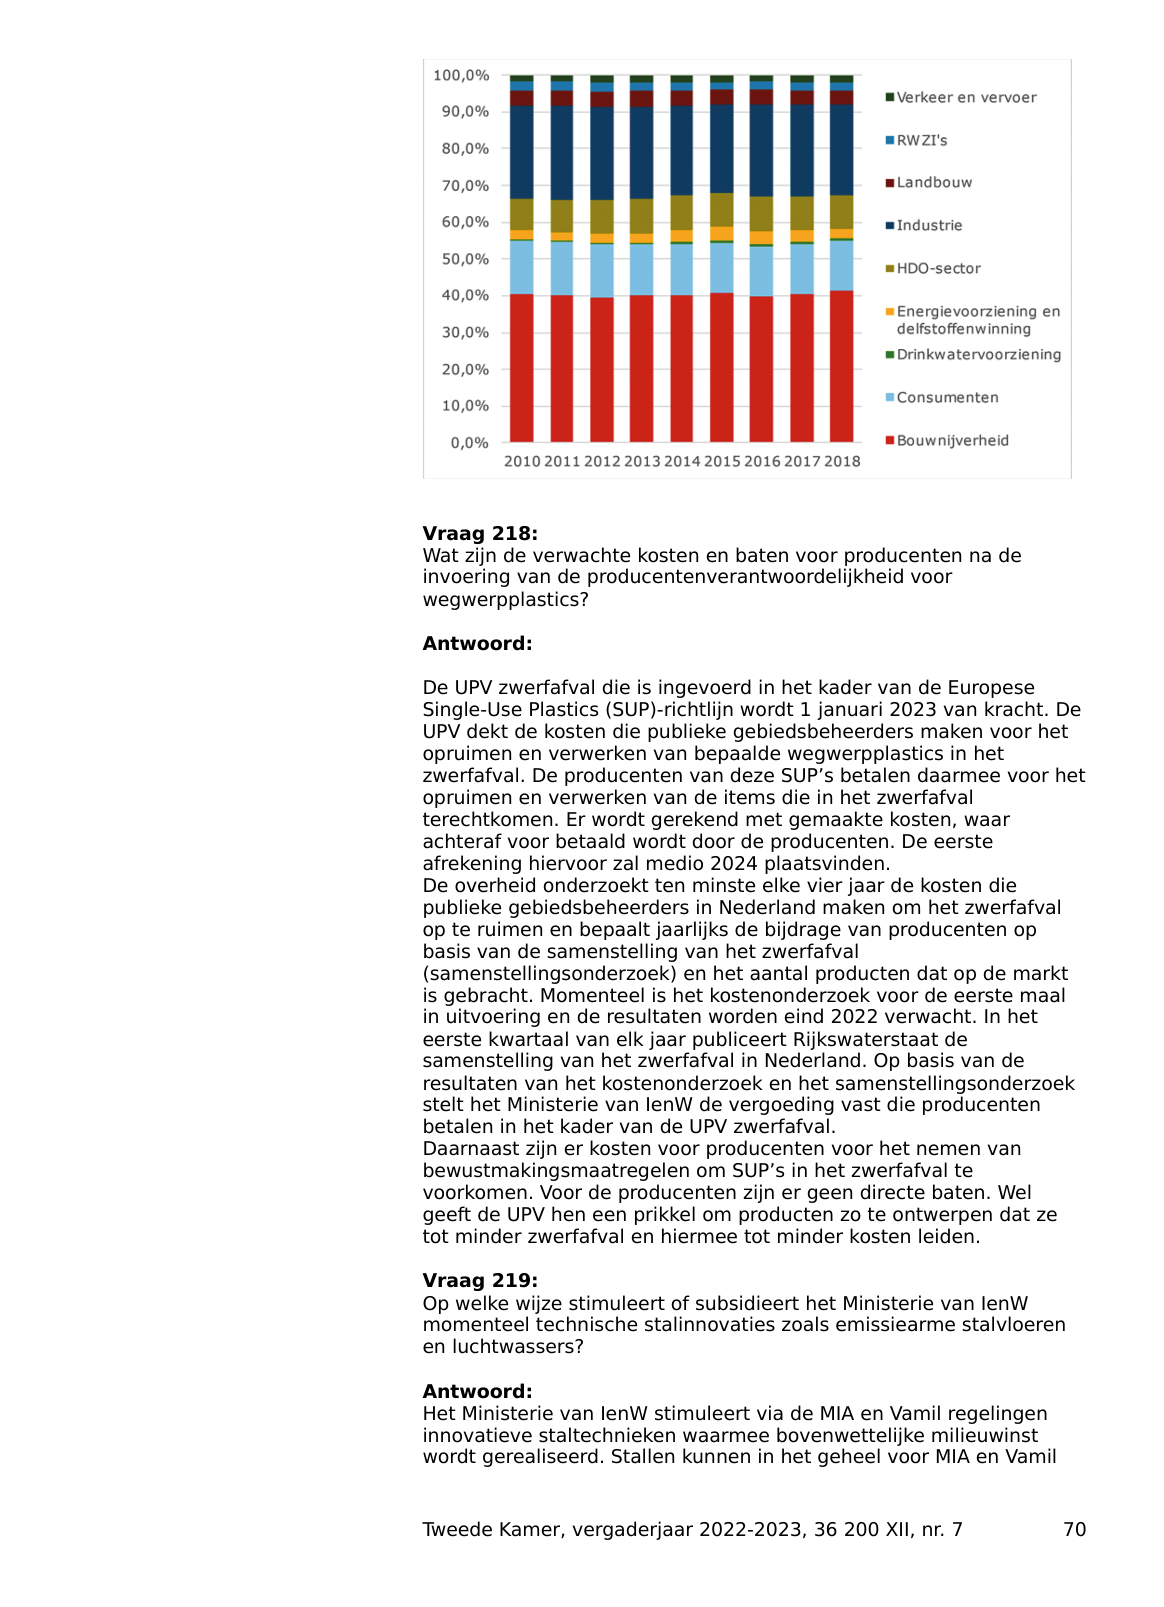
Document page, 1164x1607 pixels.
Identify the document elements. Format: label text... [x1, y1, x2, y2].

text Wat zijn de verwachte kosten en baten voor producenten na de invoering van de producentenverantwoordelijkheid voor wegwerpplastics? [422, 544, 1087, 610]
subtitle Antwoord: [422, 633, 1087, 654]
subtitle Vraag 218: [422, 522, 1087, 544]
subtitle Antwoord: [422, 1381, 1087, 1402]
text Het Ministerie van IenW stimuleert via de MIA en Vamil regelingen innovatieve staltechnieken waarmee bovenwettelijke milieuwinst wordt gerealiseerd. Stallen kunnen in het geheel voor MIA en Vamil [422, 1402, 1087, 1468]
subtitle Vraag 219: [422, 1270, 1087, 1292]
text De overheid onderzoekt ten minste elke vier jaar de kosten die publieke gebiedsbeheerders in Nederland maken om het zwerfafval op te ruimen en bepaalt jaarlijks de bijdrage van producenten op basis van de samenstelling van het zwerfafval (samenstellingsonderzoek) en het aantal producten dat op de markt is gebracht. Momenteel is het kostenonderzoek voor de eerste maal in uitvoering en de resultaten worden eind 2022 verwacht. In het eerste kwartaal van elk jaar publiceert Rijkswaterstaat de samenstelling van het zwerfafval in Nederland. Op basis van de resultaten van het kostenonderzoek en het samenstellingsonderzoek stelt het Ministerie van IenW de vergoeding vast die producenten betalen in het kader van de UPV zwerfafval. [422, 874, 1087, 1138]
text Daarnaast zijn er kosten voor producenten voor het nemen van bewustmakingsmaatregelen om SUP’s in het zwerfafval te voorkomen. Voor de producenten zijn er geen directe baten. Wel geeft de UPV hen een prikkel om producten zo te ontwerpen dat ze tot minder zwerfafval en hiermee tot minder kosten leiden. [422, 1138, 1087, 1248]
text De UPV zwerfafval die is ingevoerd in het kader van de Europese Single-Use Plastics (SUP)-richtlijn wordt 1 januari 2023 van kracht. De UPV dekt de kosten die publieke gebiedsbeheerders maken voor het opruimen en verwerken van bepaalde wegwerpplastics in het zwerfafval. De producenten van deze SUP’s betalen daarmee voor het opruimen en verwerken van de items die in het zwerfafval terechtkomen. Er wordt gerekend met gemaakte kosten, waar achteraf voor betaald wordt door de producenten. De eerste afrekening hiervoor zal medio 2024 plaatsvinden. [422, 677, 1087, 874]
picture [422, 59, 1072, 479]
text Op welke wijze stimuleert of subsidieert het Ministerie van IenW momenteel technische stalinnovaties zoals emissiearme stalvloeren en luchtwassers? [422, 1292, 1087, 1358]
